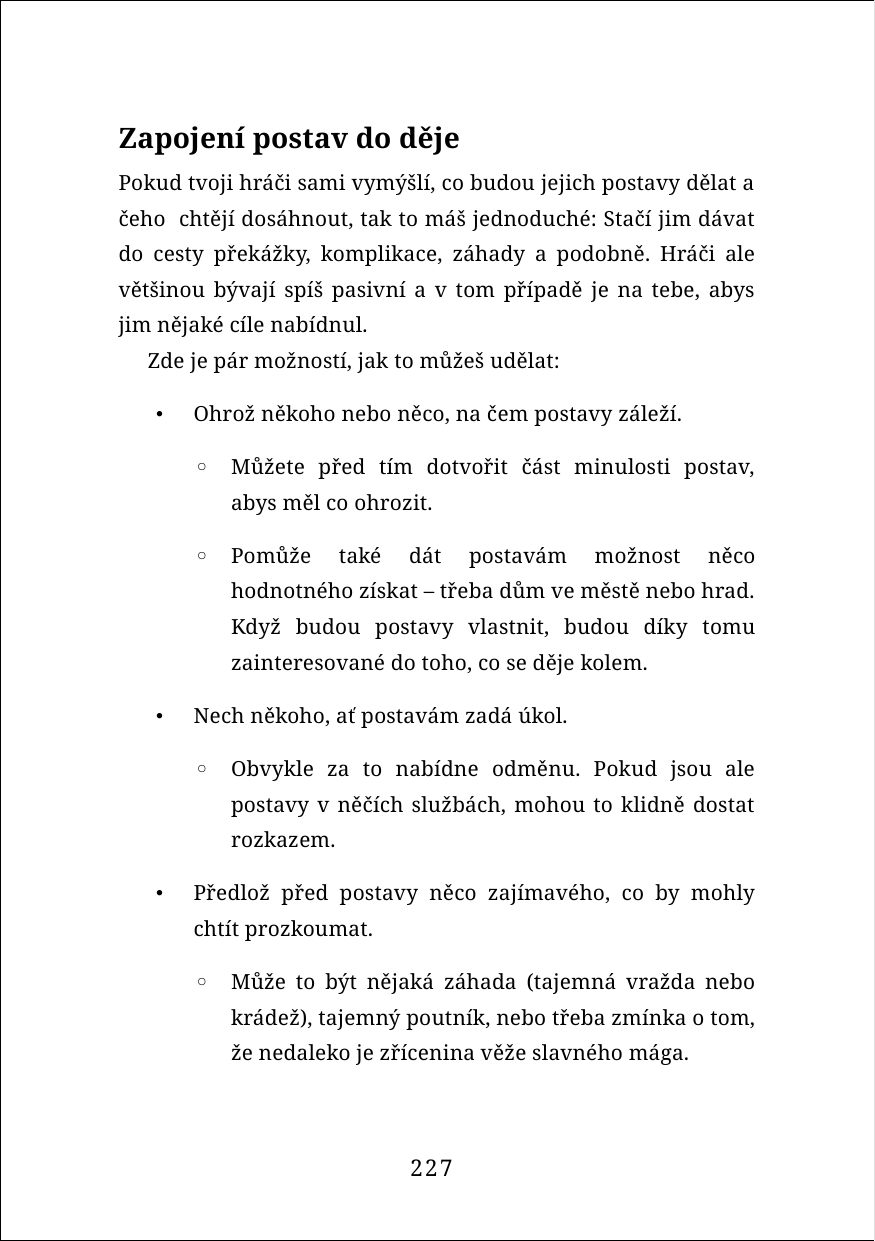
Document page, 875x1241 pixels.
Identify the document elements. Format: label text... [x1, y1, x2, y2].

list Obvykle za to nabídne odměnu. Pokud jsou ale postavy v něčích službách, mohou to klidně dostat rozkazem. [193, 754, 756, 854]
list Nech někoho, ať postavám zadá úkol. [156, 701, 756, 729]
list Pomůže také dát postavám možnost něco hodnotného získat – třeba dům ve městě nebo hrad. Když budou postavy vlastnit, budou díky tomu zainteresované do toho, co se děje kolem. [193, 541, 756, 676]
subtitle Zapojení postav do děje [118, 118, 756, 157]
list Ohrož někoho nebo něco, na čem postavy záleží. [156, 399, 756, 428]
list Můžete před tím dotvořit část minulosti postav, abys měl co ohrozit. [193, 452, 756, 516]
text Pokud tvoji hráči sami vymýšlí, co budou jejich postavy dělat a čeho chtějí dosáhnout, tak to máš jednoduché: Stačí jim dávat do cesty překážky, komplikace, záhady a podobně. Hráči ale většinou bývají spíš pasivní a v tom případě je na tebe, abys jim nějaké cíle nabídnul. Zde je pár možností, jak to můžeš udělat: [118, 168, 756, 374]
list Může to být nějaká záhada (tajemná vražda nebo krádež), tajemný poutník, nebo třeba zmínka o tom, že nedaleko je zřícenina věže slavného mága. [193, 967, 756, 1067]
list Předlož před postavy něco zajímavého, co by mohly chtít prozkoumat. [156, 878, 756, 942]
